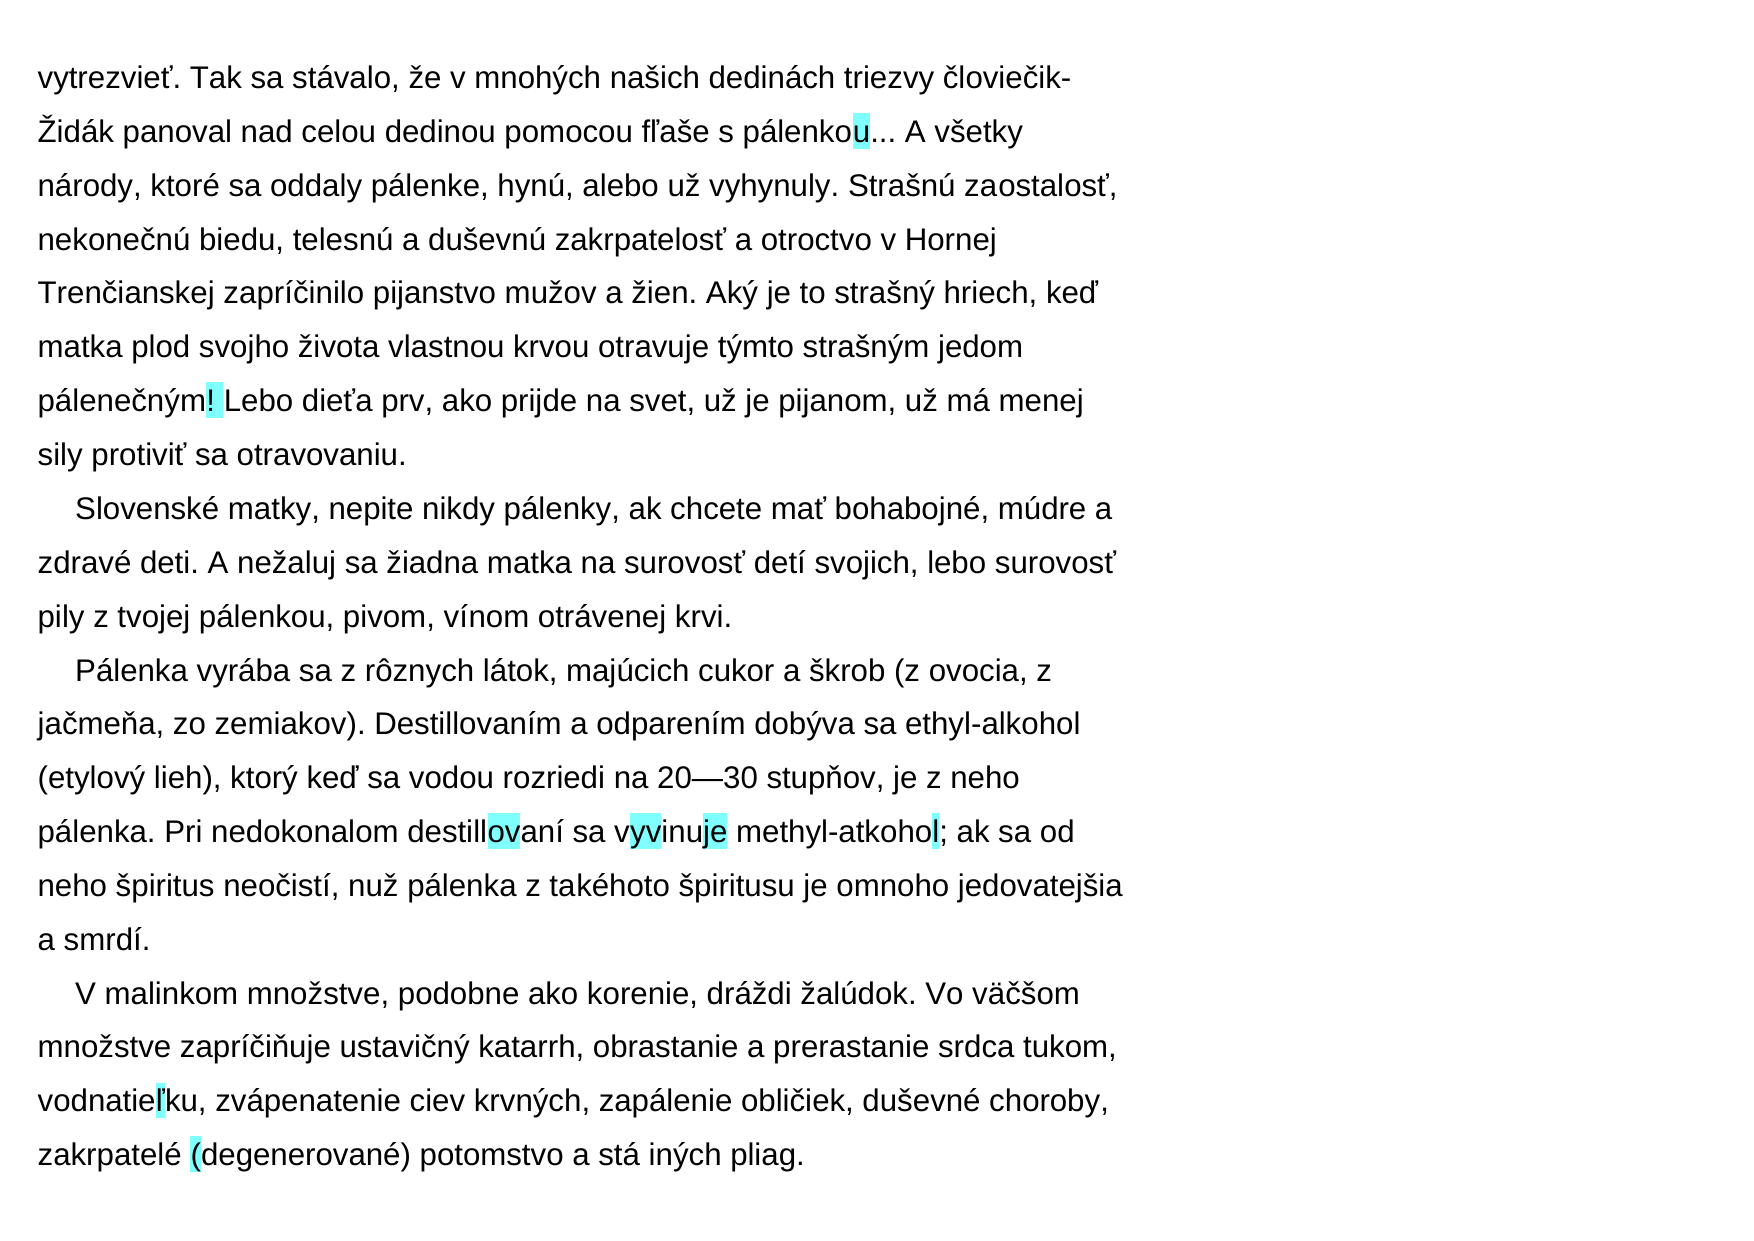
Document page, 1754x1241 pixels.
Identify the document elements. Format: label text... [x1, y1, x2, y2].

text vytrezvieť. Tak sa stávalo, že v mnohých našich dedinách triezvy človiečik-Židák panoval nad celou dedinou pomocou fľaše s pálenkou... A všetky národy, ktoré sa oddaly pálenke, hynú, alebo už vyhynuly. Strašnú za­ostalosť, nekonečnú biedu, telesnú a duševnú zakrpatelosť a otroctvo v Hornej Trenčianskej za­príčinilo pijanstvo mužov a žien. Aký je to strašný hriech, keď matka plod svojho života vlastnou krvou otravuje týmto strašným jedom pálenečným! Lebo dieťa prv, ako prijde na svet, už je pijanom, už má menej sily protiviť sa otravovaniu. [37, 59, 1130, 472]
text Slovenské matky, nepite nikdy pálenky, ak chcete mať bohabojné, múdre a zdravé deti. A nežaluj sa žiadna matka na surovosť detí svojich, lebo surovosť pily z tvojej pálenkou, pivom, ví­nom otrávenej krvi. [37, 490, 1130, 634]
text V malinkom množstve, podobne ako korenie, dráždi žalúdok. Vo väčšom množstve zapríčiňuje ustavičný katarrh, obrastanie a prerastanie srdca tukom, vodnatieľku, zvápenatenie ciev krvných, zapálenie obličiek, duševné choroby, zakrpatelé (degenerované) potomstvo a stá iných pliag. [37, 975, 1130, 1172]
text Pálenka vyrába sa z rôznych látok, majúcich cukor a škrob (z ovocia, z jačmeňa, zo zemiakov). Destillovaním a odparením dobýva sa ethyl-alkohol (etylový lieh), ktorý keď sa vodou rozriedi na 20—30 stupňov, je z neho pálenka. Pri nedokonalom destillovaní sa vyvinuje methyl-atkohol; ak sa od neho špiritus neočistí, nuž pálenka z ta­kéhoto špiritusu je omnoho jedovatejšia a smrdí. [37, 652, 1130, 957]
